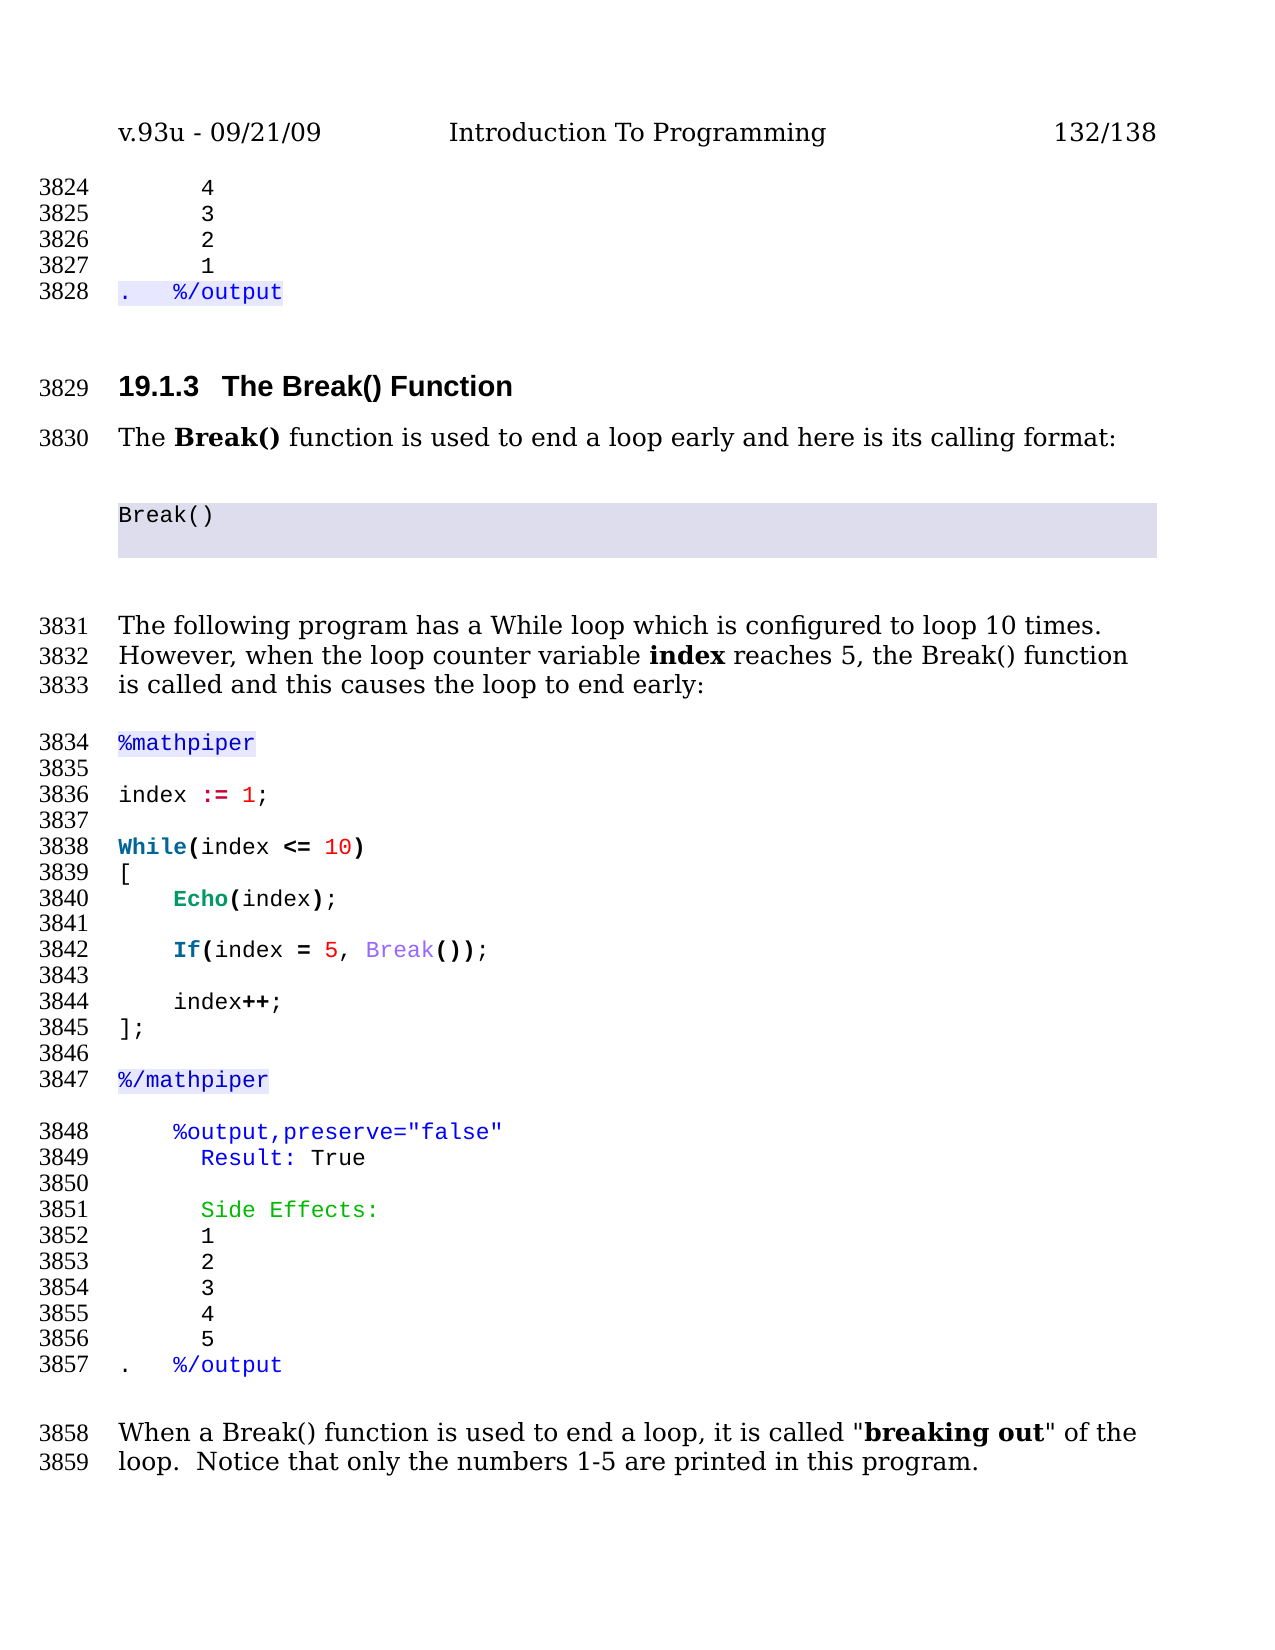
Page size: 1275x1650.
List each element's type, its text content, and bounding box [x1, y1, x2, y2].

text 4 [118, 1302, 1157, 1328]
text When a Break() function is used to end a loop, it is called "breaking out" of the loop. Notice that only the numbers 1-5 are printed in this program. [118, 1418, 1157, 1477]
text index := 1; [118, 783, 1157, 809]
text 1 [118, 254, 1157, 281]
subtitle The Break() Function [118, 369, 1157, 402]
text The Break() function is used to end a loop early and here is its calling format: [118, 423, 1157, 453]
text %mathpiper [118, 731, 1157, 757]
text While(index <= 10) [118, 835, 1157, 861]
text %/mathpiper [118, 1068, 1157, 1094]
text Echo(index); [118, 887, 1157, 913]
text ]; [118, 1017, 1157, 1042]
text 3 [118, 203, 1157, 229]
text 4 [118, 177, 1157, 203]
text 1 [118, 1224, 1157, 1250]
text . %/output [118, 281, 1157, 306]
text 2 [118, 229, 1157, 254]
text . %/output [118, 1354, 1157, 1380]
text The following program has a While loop which is configured to loop 10 times. However, when the loop counter variable index reaches 5, the Break() function is called and this causes the loop to end early: [118, 612, 1157, 699]
text %output,preserve="false" [118, 1120, 1157, 1146]
text If(index = 5, Break()); [118, 939, 1157, 965]
table_header Break() [118, 503, 1157, 558]
text 2 [118, 1250, 1157, 1276]
text Result: True [118, 1146, 1157, 1172]
text [ [118, 861, 1157, 887]
text 5 [118, 1328, 1157, 1354]
text Side Effects: [118, 1198, 1157, 1224]
text 3 [118, 1276, 1157, 1302]
text index++; [118, 991, 1157, 1017]
